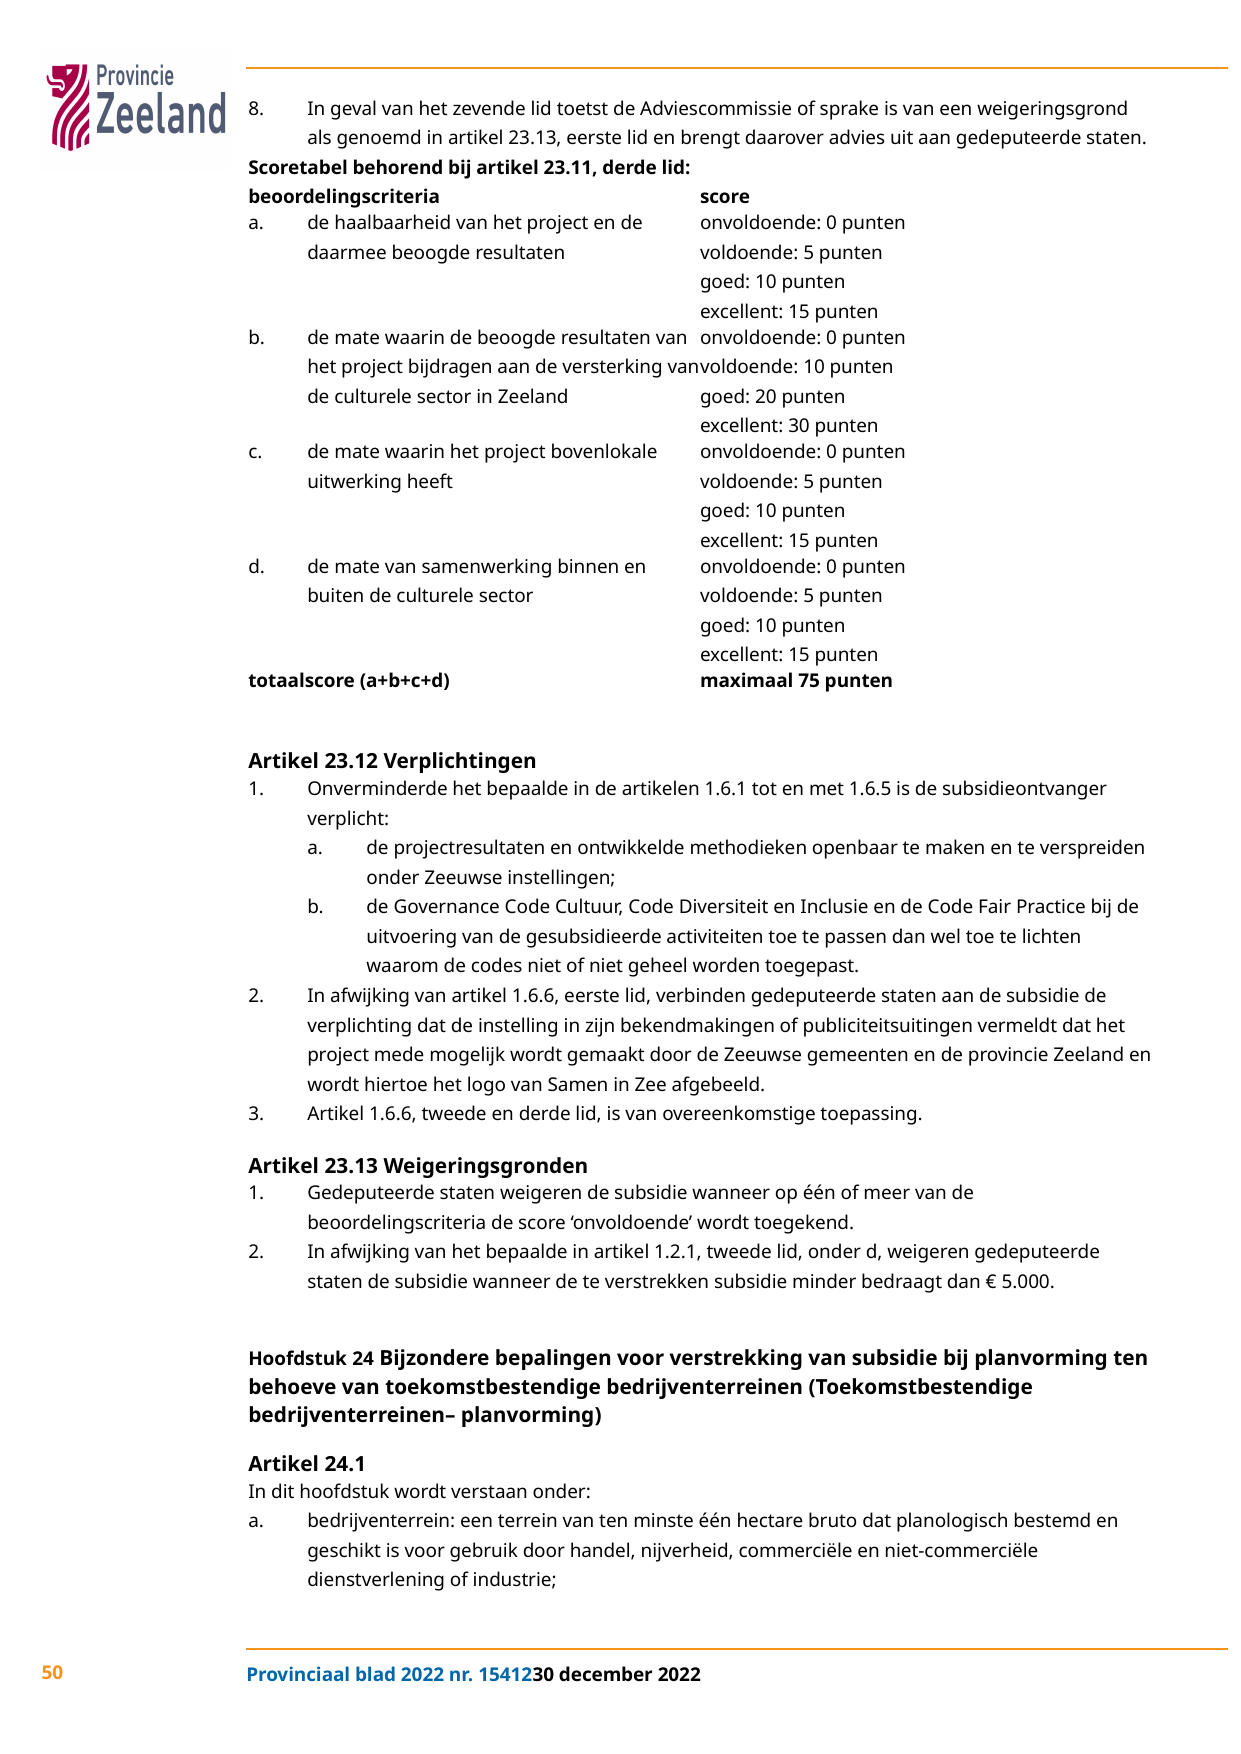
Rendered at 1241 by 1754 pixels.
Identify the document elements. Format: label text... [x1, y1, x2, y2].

list Artikel 1.6.6, tweede en derde lid, is van overeenkomstige toepassing. [248, 1101, 1152, 1126]
text Scoretabel behorend bij artikel 23.11, derde lid: [248, 154, 1152, 180]
table_cell de mate waarin de beoogde resultaten van het project bijdragen aan de versterking van de culturele sector in Zeeland [248, 324, 700, 438]
table_cell de mate waarin het project bovenlokale uitwerking heeft [248, 438, 700, 553]
text Artikel 24.1 [248, 1449, 1152, 1478]
list Gedeputeerde staten weigeren de subsidie wanneer op één of meer van de beoordelingscriteria de score ‘onvoldoende’ wordt toegekend. [248, 1179, 1152, 1235]
list de projectresultaten en ontwikkelde methodieken openbaar te maken en te verspreiden onder Zeeuwse instellingen; [307, 834, 1152, 889]
table_cell maximaal 75 punten [700, 667, 1152, 693]
picture [41, 47, 231, 172]
list Onverminderde het bepaalde in de artikelen 1.6.1 tot en met 1.6.5 is de subsidieontvanger verplicht: [248, 775, 1152, 830]
table_header score [700, 184, 1152, 209]
text Artikel 23.12 Verplichtingen [248, 747, 1152, 775]
text In dit hoofdstuk wordt verstaan onder: [248, 1478, 1152, 1504]
table_cell onvoldoende: 0 punten voldoende: 5 punten goed: 10 punten excellent: 15 punten [700, 209, 1152, 324]
table_cell de haalbaarheid van het project en de daarmee beoogde resultaten [248, 209, 700, 324]
list bedrijventerrein: een terrein van ten minste één hectare bruto dat planologisch bestemd en geschikt is voor gebruik door handel, nijverheid, commerciële en niet-commerciële dienstverlening of industrie; [248, 1507, 1152, 1592]
list In geval van het zevende lid toetst de Adviescommissie of sprake is van een weigeringsgrond als genoemd in artikel 23.13, eerste lid en brengt daarover advies uit aan gedeputeerde staten. [248, 95, 1152, 150]
table_cell totaalscore (a+b+c+d) [248, 667, 700, 693]
list de Governance Code Cultuur, Code Diversiteit en Inclusie en de Code Fair Practice bij de uitvoering van de gesubsidieerde activiteiten toe te passen dan wel toe te lichten waarom de codes niet of niet geheel worden toegepast. [307, 893, 1152, 978]
list In afwijking van artikel 1.6.6, eerste lid, verbinden gedeputeerde staten aan de subsidie de verplichting dat de instelling in zijn bekendmakingen of publiciteitsuitingen vermeldt dat het project mede mogelijk wordt gemaakt door de Zeeuwse gemeenten en de provincie Zeeland en wordt hiertoe het logo van Samen in Zee afgebeeld. [248, 982, 1152, 1097]
table_cell onvoldoende: 0 punten voldoende: 5 punten goed: 10 punten excellent: 15 punten [700, 553, 1152, 667]
text Artikel 23.13 Weigeringsgronden [248, 1151, 1152, 1179]
table_header beoordelingscriteria [248, 184, 700, 209]
table_cell de mate van samenwerking binnen en buiten de culturele sector [248, 553, 700, 667]
text Hoofdstuk 24 Bijzondere bepalingen voor verstrekking van subsidie bij planvorming ten behoeve van toekomstbestendige bedrijventerreinen (Toekomstbestendige bedrijventerreinen– planvorming) [248, 1343, 1152, 1429]
table_cell onvoldoende: 0 punten voldoende: 5 punten goed: 10 punten excellent: 15 punten [700, 438, 1152, 553]
list In afwijking van het bepaalde in artikel 1.2.1, tweede lid, onder d, weigeren gedeputeerde staten de subsidie wanneer de te verstrekken subsidie minder bedraagt dan € 5.000. [248, 1238, 1152, 1294]
table_cell onvoldoende: 0 punten voldoende: 10 punten goed: 20 punten excellent: 30 punten [700, 324, 1152, 438]
